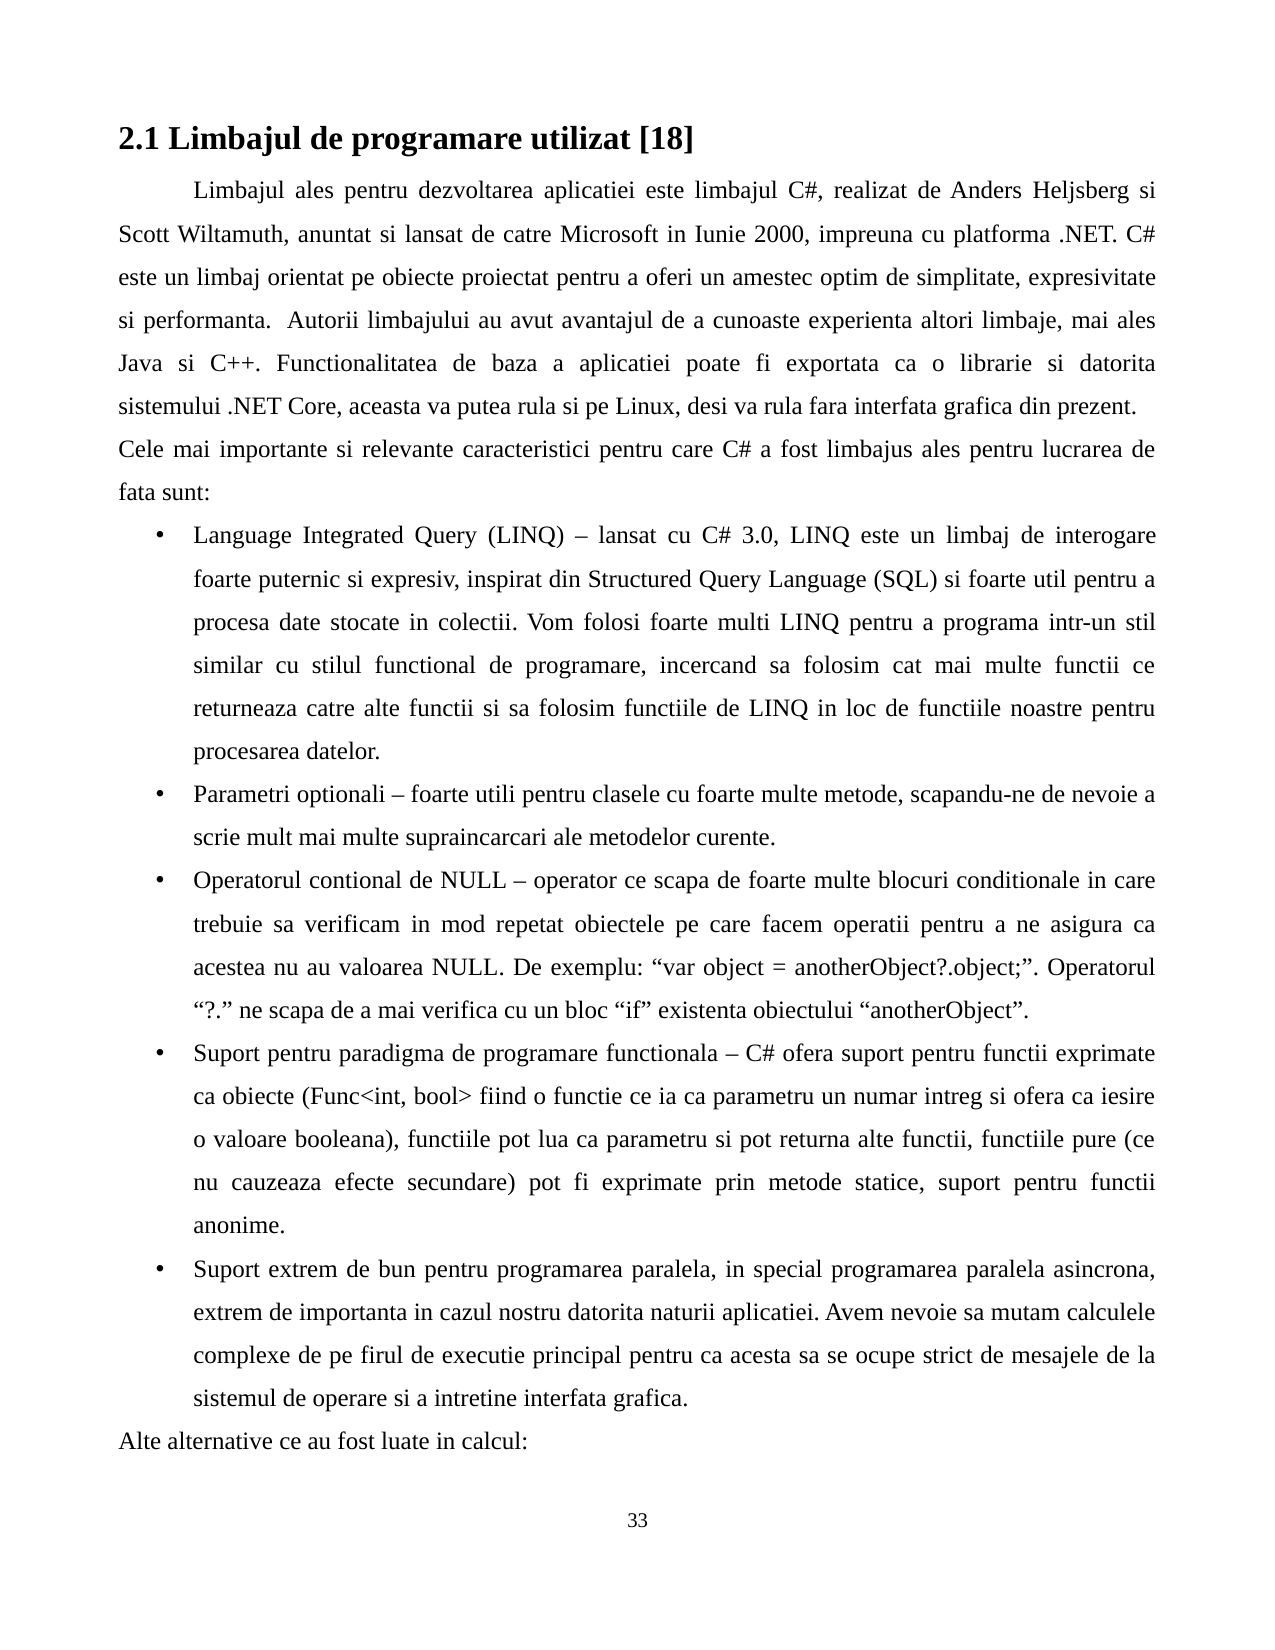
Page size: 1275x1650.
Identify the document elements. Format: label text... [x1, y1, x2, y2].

subtitle Limbajul ales pentru dezvoltarea aplicatiei este limbajul C#, realizat de Anders Heljsberg si Scott Wiltamuth, anuntat si lansat de catre Microsoft in Iunie 2000, impreuna cu platforma .NET. C# este un limbaj orientat pe obiecte proiectat pentru a oferi un amestec optim de simplitate, expresivitate si performanta. Autorii limbajului au avut avantajul de a cunoaste experienta altori limbaje, mai ales Java si C++. Functionalitatea de baza a aplicatiei poate fi exportata ca o librarie si datorita sistemului .NET Core, aceasta va putea rula si pe Linux, desi va rula fara interfata grafica din prezent. [118, 176, 1157, 420]
subtitle Cele mai importante si relevante caracteristici pentru care C# a fost limbajus ales pentru lucrarea de fata sunt: [118, 434, 1157, 506]
subtitle Suport pentru paradigma de programare functionala – C# ofera suport pentru functii exprimate ca obiecte (Func<int, bool> fiind o functie ce ia ca parametru un numar intreg si ofera ca iesire o valoare booleana), functiile pot lua ca parametru si pot returna alte functii, functiile pure (ce nu cauzeaza efecte secundare) pot fi exprimate prin metode statice, suport pentru functii anonime. [156, 1038, 1157, 1239]
subtitle 2.1 Limbajul de programare utilizat [18] [118, 118, 1157, 156]
subtitle Alte alternative ce au fost luate in calcul: [118, 1426, 1157, 1455]
subtitle Operatorul contional de NULL – operator ce scapa de foarte multe blocuri conditionale in care trebuie sa verificam in mod repetat obiectele pe care facem operatii pentru a ne asigura ca acestea nu au valoarea NULL. De exemplu: “var object = anotherObject?.object;”. Operatorul “?.” ne scapa de a mai verifica cu un bloc “if” existenta obiectului “anotherObject”. [156, 866, 1157, 1024]
subtitle Suport extrem de bun pentru programarea paralela, in special programarea paralela asincrona, extrem de importanta in cazul nostru datorita naturii aplicatiei. Avem nevoie sa mutam calculele complexe de pe firul de executie principal pentru ca acesta sa se ocupe strict de mesajele de la sistemul de operare si a intretine interfata grafica. [156, 1254, 1157, 1412]
subtitle Language Integrated Query (LINQ) – lansat cu C# 3.0, LINQ este un limbaj de interogare foarte puternic si expresiv, inspirat din Structured Query Language (SQL) si foarte util pentru a procesa date stocate in colectii. Vom folosi foarte multi LINQ pentru a programa intr-un stil similar cu stilul functional de programare, incercand sa folosim cat mai multe functii ce returneaza catre alte functii si sa folosim functiile de LINQ in loc de functiile noastre pentru procesarea datelor. [156, 521, 1157, 765]
subtitle Parametri optionali – foarte utili pentru clasele cu foarte multe metode, scapandu-ne de nevoie a scrie mult mai multe supraincarcari ale metodelor curente. [156, 779, 1157, 851]
